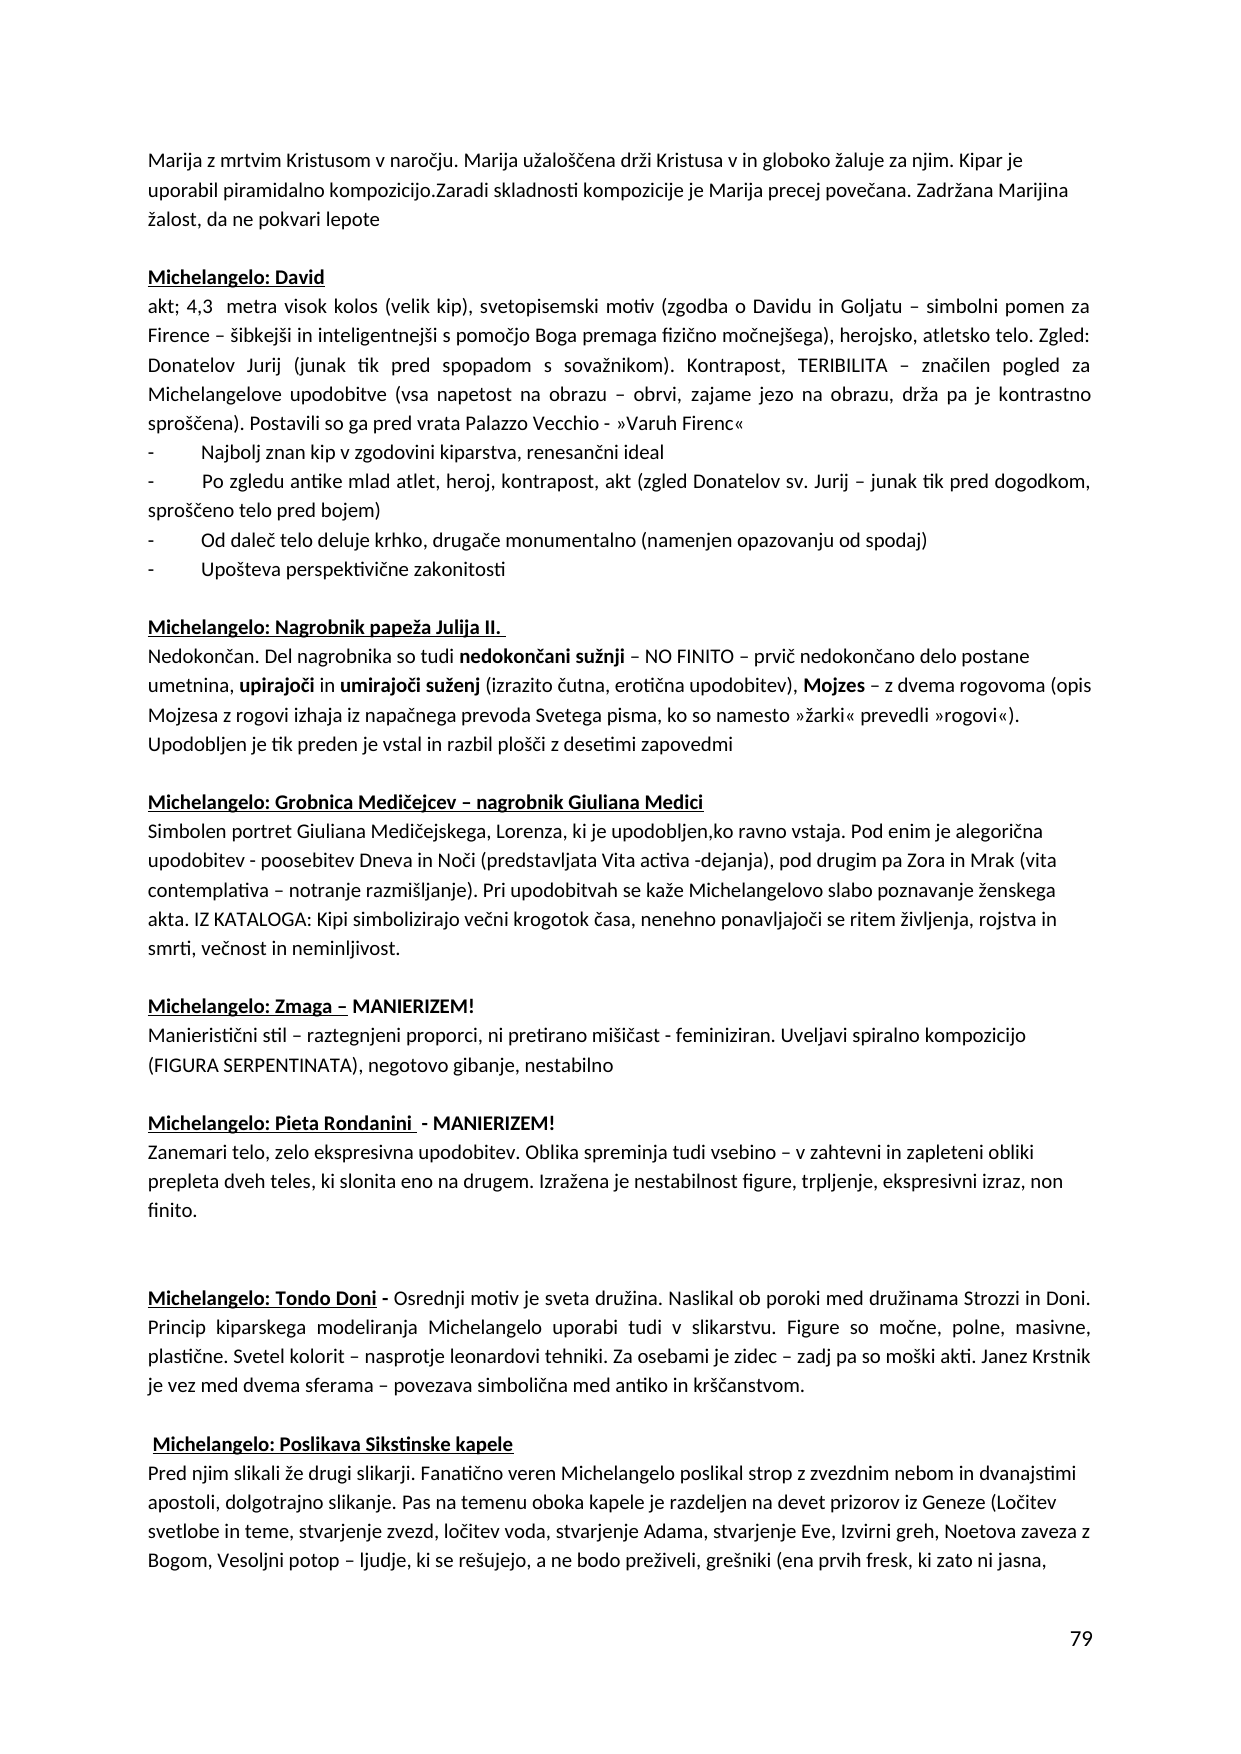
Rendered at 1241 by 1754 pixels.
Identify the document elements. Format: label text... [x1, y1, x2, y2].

text Manieristični stil – raztegnjeni proporci, ni pretirano mišičast - feminiziran. Uveljavi spiralno kompozicijo (FIGURA SERPENTINATA), negotovo gibanje, nestabilno [148, 1023, 1093, 1077]
text - Od daleč telo deluje krhko, drugače monumentalno (namenjen opazovanju od spodaj) [148, 527, 1093, 552]
text Michelangelo: Pieta Rondanini - MANIERIZEM! [148, 1110, 1093, 1136]
text Michelangelo: Tondo Doni - Osrednji motiv je sveta družina. Naslikal ob poroki med družinama Strozzi in Doni. Princip kiparskega modeliranja Michelangelo uporabi tudi v slikarstvu. Figure so močne, polne, masivne, plastične. Svetel kolorit – nasprotje leonardovi tehniki. Za osebami je zidec – zadj pa so moški akti. Janez Krstnik je vez med dvema sferama – povezava simbolična med antiko in krščanstvom. [148, 1285, 1093, 1398]
text Pred njim slikali že drugi slikarji. Fanatično veren Michelangelo poslikal strop z zvezdnim nebom in dvanajstimi apostoli, dolgotrajno slikanje. Pas na temenu oboka kapele je razdeljen na devet prizorov iz Geneze (Ločitev svetlobe in teme, stvarjenje zvezd, ločitev voda, stvarjenje Adama, stvarjenje Eve, Izvirni greh, Noetova zaveza z Bogom, Vesoljni potop – ljudje, ki se rešujejo, a ne bodo preživeli, grešniki (ena prvih fresk, ki zato ni jasna, [148, 1460, 1093, 1573]
text Marija z mrtvim Kristusom v naročju. Marija užaloščena drži Kristusa v in globoko žaluje za njim. Kipar je uporabil piramidalno kompozicijo.Zaradi skladnosti kompozicije je Marija precej povečana. Zadržana Marijina žalost, da ne pokvari lepote [148, 148, 1093, 231]
text Michelangelo: Poslikava Sikstinske kapele [148, 1431, 1093, 1456]
text Michelangelo: Nagrobnik papeža Julija II. [148, 614, 1093, 640]
text Nedokončan. Del nagrobnika so tudi nedokončani sužnji – NO FINITO – prvič nedokončano delo postane umetnina, upirajoči in umirajoči suženj (izrazito čutna, erotična upodobitev), Mojzes – z dvema rogovoma (opis Mojzesa z rogovi izhaja iz napačnega prevoda Svetega pisma, ko so namesto »žarki« prevedli »rogovi«). Upodobljen je tik preden je vstal in razbil plošči z desetimi zapovedmi [148, 643, 1093, 756]
text Michelangelo: Zmaga – MANIERIZEM! [148, 993, 1093, 1019]
text - Upošteva perspektivične zakonitosti [148, 556, 1093, 581]
text - Po zgledu antike mlad atlet, heroj, kontrapost, akt (zgled Donatelov sv. Jurij – junak tik pred dogodkom, sproščeno telo pred bojem) [148, 468, 1093, 523]
text Zanemari telo, zelo ekspresivna upodobitev. Oblika spreminja tudi vsebino – v zahtevni in zapleteni obliki prepleta dveh teles, ki slonita eno na drugem. Izražena je nestabilnost figure, trpljenje, ekspresivni izraz, non finito. [148, 1139, 1093, 1223]
text Michelangelo: Grobnica Medičejcev – nagrobnik Giuliana Medici [148, 789, 1093, 815]
text - Najbolj znan kip v zgodovini kiparstva, renesančni ideal [148, 439, 1093, 465]
text akt; 4,3 metra visok kolos (velik kip), svetopisemski motiv (zgodba o Davidu in Goljatu – simbolni pomen za Firence – šibkejši in inteligentnejši s pomočjo Boga premaga fizično močnejšega), herojsko, atletsko telo. Zgled: Donatelov Jurij (junak tik pred spopadom s sovažnikom). Kontrapost, TERIBILITA – značilen pogled za Michelangelove upodobitve (vsa napetost na obrazu – obrvi, zajame jezo na obrazu, drža pa je kontrastno sproščena). Postavili so ga pred vrata Palazzo Vecchio - »Varuh Firenc« [148, 293, 1093, 436]
text Simbolen portret Giuliana Medičejskega, Lorenza, ki je upodobljen,ko ravno vstaja. Pod enim je alegorična upodobitev - poosebitev Dneva in Noči (predstavljata Vita activa -dejanja), pod drugim pa Zora in Mrak (vita contemplativa – notranje razmišljanje). Pri upodobitvah se kaže Michelangelovo slabo poznavanje ženskega akta. IZ KATALOGA: Kipi simbolizirajo večni krogotok časa, nenehno ponavljajoči se ritem življenja, rojstva in smrti, večnost in neminljivost. [148, 818, 1093, 961]
text Michelangelo: David [148, 264, 1093, 290]
